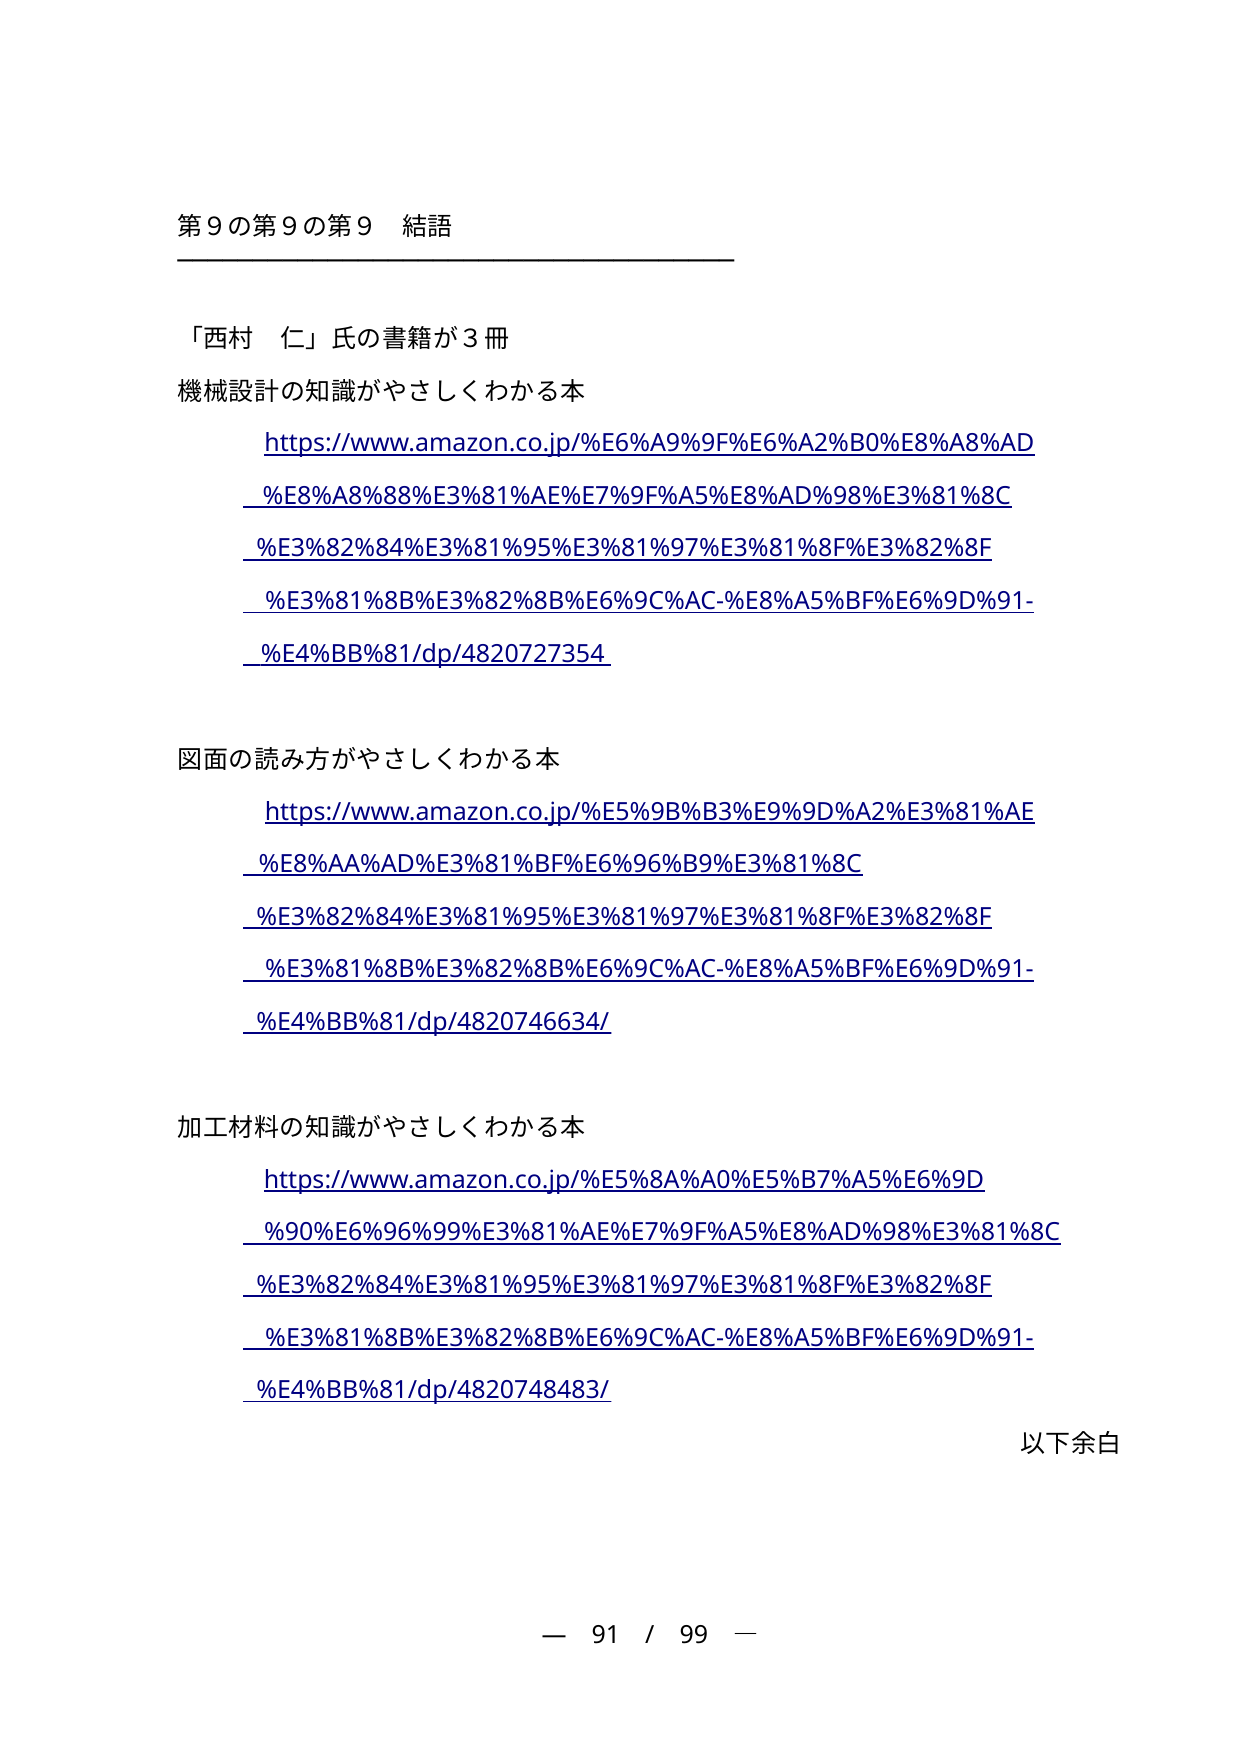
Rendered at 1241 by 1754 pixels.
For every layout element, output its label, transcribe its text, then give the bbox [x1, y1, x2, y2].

text 以下余白 [177, 1415, 1122, 1468]
text 図面の読み方がやさしくわかる本 [177, 731, 1122, 784]
text https://www.amazon.co.jp/%E6%A9%9F%E6%A2%B0%E8%A8%AD%E8%A8%88%E3%81%AE%E7%9F%A5%E8%AD%98%E3%81%8C%E3%82%84%E3%81%95%E3%81%97%E3%81%8F%E3%82%8F%E3%81%8B%E3%82%8B%E6%9C%AC-%E8%A5%BF%E6%9D%91-%E4%BB%81/dp/4820727354 [243, 416, 1122, 679]
text 機械設計の知識がやさしくわかる本 [177, 363, 1122, 416]
text https://www.amazon.co.jp/%E5%9B%B3%E9%9D%A2%E3%81%AE%E8%AA%AD%E3%81%BF%E6%96%B9%E3%81%8C%E3%82%84%E3%81%95%E3%81%97%E3%81%8F%E3%82%8F%E3%81%8B%E3%82%8B%E6%9C%AC-%E8%A5%BF%E6%9D%91-%E4%BB%81/dp/4820746634/ [243, 784, 1122, 1047]
text 「西村 仁」氏の書籍が３冊 [177, 310, 1122, 363]
text https://www.amazon.co.jp/%E5%8A%A0%E5%B7%A5%E6%9D%90%E6%96%99%E3%81%AE%E7%9F%A5%E8%AD%98%E3%81%8C%E3%82%84%E3%81%95%E3%81%97%E3%81%8F%E3%82%8F%E3%81%8B%E3%82%8B%E6%9C%AC-%E8%A5%BF%E6%9D%91-%E4%BB%81/dp/4820748483/ [243, 1152, 1122, 1415]
text 加工材料の知識がやさしくわかる本 [177, 1099, 1122, 1152]
